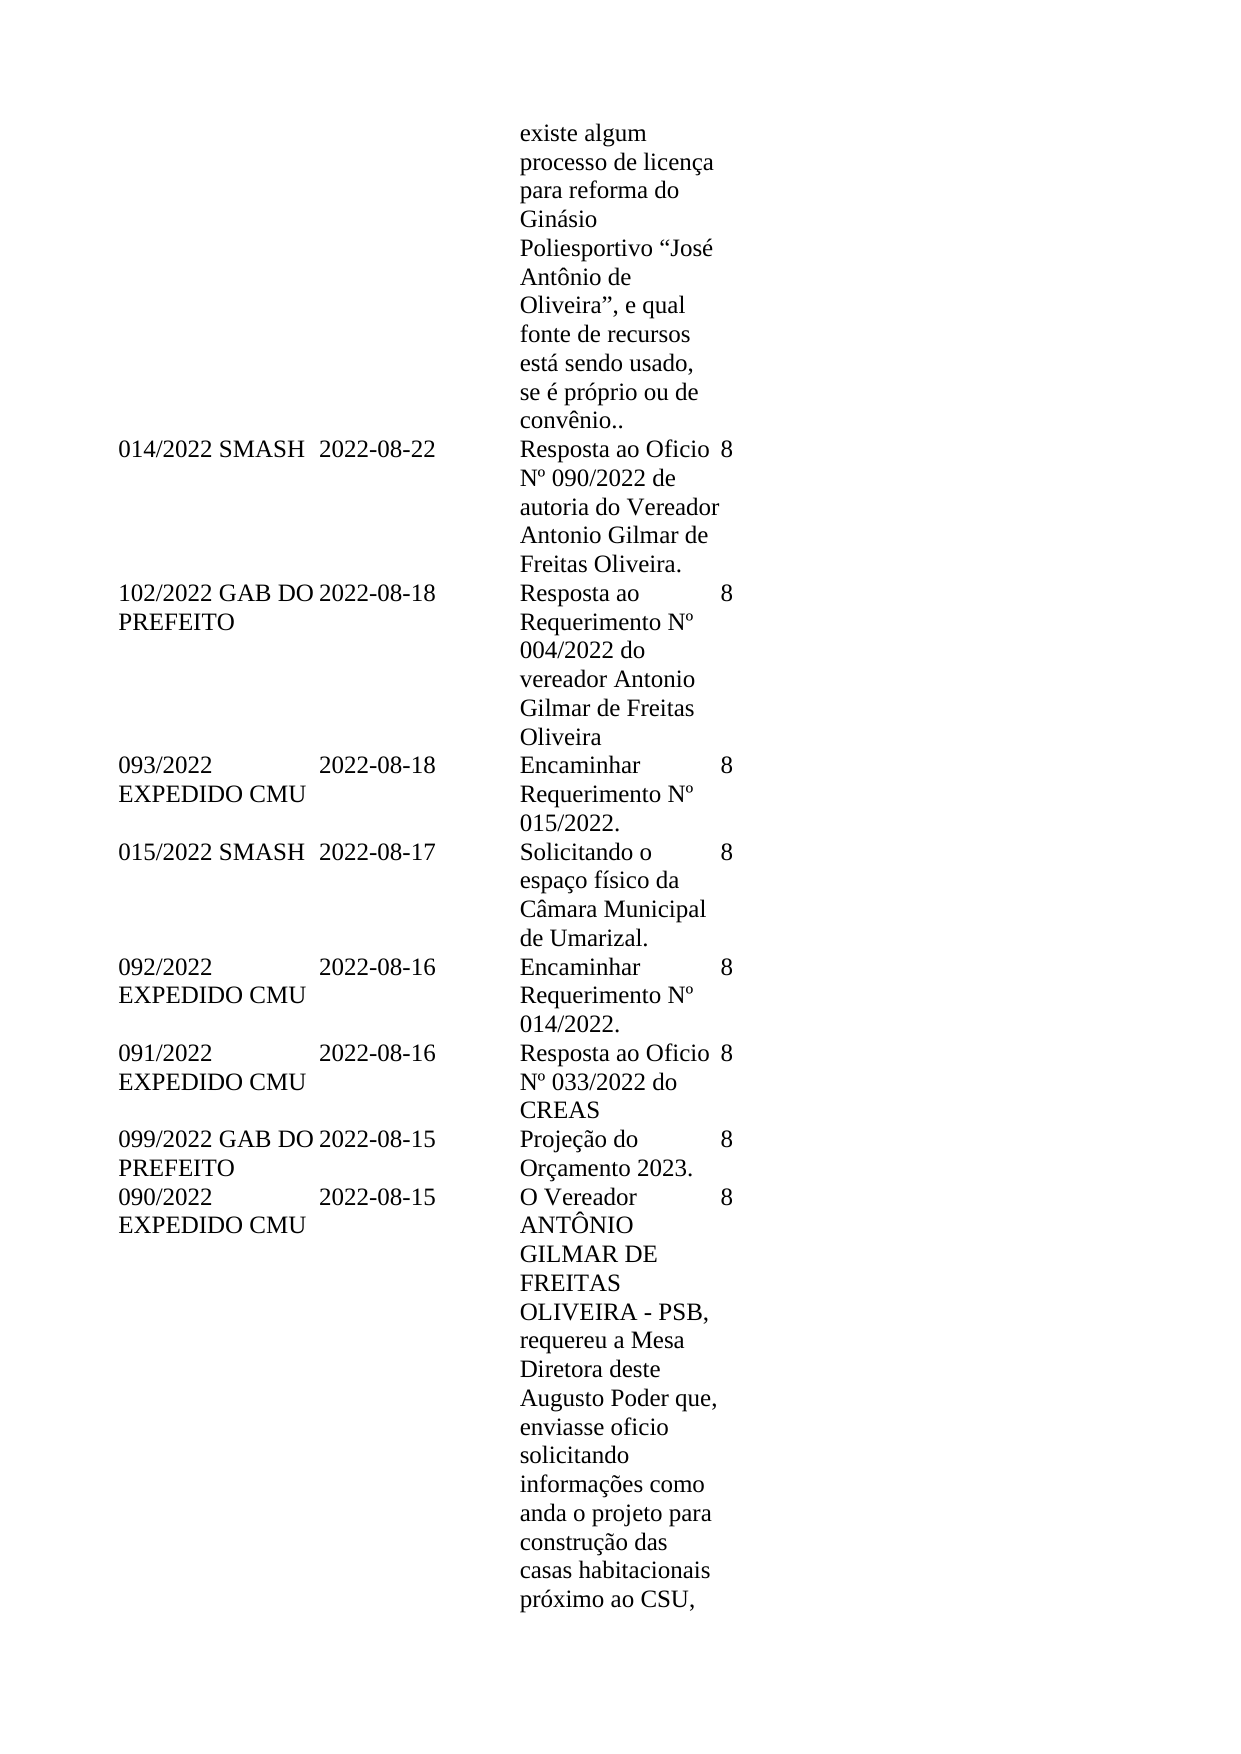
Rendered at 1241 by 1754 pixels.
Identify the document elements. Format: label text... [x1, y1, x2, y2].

table_cell 2022-08-16 [319, 1038, 519, 1124]
table_cell 2022-08-22 [319, 434, 519, 578]
table_cell 8 [720, 1182, 921, 1613]
table_cell 102/2022 GAB DO PREFEITO [118, 578, 319, 751]
table_cell Resposta ao Requerimento Nº 004/2022 do vereador Antonio Gilmar de Freitas Oliveira [520, 578, 720, 751]
table_cell Encaminhar Requerimento Nº 015/2022. [520, 751, 720, 837]
table_cell [921, 1124, 1122, 1182]
table_cell 8 [720, 837, 921, 952]
table_cell [921, 837, 1122, 952]
table_cell [921, 751, 1122, 837]
table_cell Resposta ao Oficio Nº 090/2022 de autoria do Vereador Antonio Gilmar de Freitas Oliveira. [520, 434, 720, 578]
table_cell 092/2022 EXPEDIDO CMU [118, 952, 319, 1038]
table_cell [118, 118, 319, 434]
table_cell [921, 1038, 1122, 1124]
table_cell [921, 578, 1122, 751]
table_cell [921, 118, 1122, 434]
table_cell 093/2022 EXPEDIDO CMU [118, 751, 319, 837]
table_cell [720, 118, 921, 434]
table_cell existe algum processo de licença para reforma do Ginásio Poliesportivo “José Antônio de Oliveira”, e qual fonte de recursos está sendo usado, se é próprio ou de convênio.. [520, 118, 720, 434]
table_cell 2022-08-15 [319, 1124, 519, 1182]
table_cell 2022-08-18 [319, 578, 519, 751]
table_cell 8 [720, 434, 921, 578]
table_cell 2022-08-18 [319, 751, 519, 837]
table_cell 8 [720, 1038, 921, 1124]
table_cell 099/2022 GAB DO PREFEITO [118, 1124, 319, 1182]
table_cell [921, 1182, 1122, 1613]
table_cell 8 [720, 751, 921, 837]
table_cell 2022-08-17 [319, 837, 519, 952]
table_cell 015/2022 SMASH [118, 837, 319, 952]
table_cell 014/2022 SMASH [118, 434, 319, 578]
table_cell 2022-08-15 [319, 1182, 519, 1613]
table_cell 091/2022 EXPEDIDO CMU [118, 1038, 319, 1124]
table_cell 2022-08-16 [319, 952, 519, 1038]
table_cell Solicitando o espaço físico da Câmara Municipal de Umarizal. [520, 837, 720, 952]
table_cell Projeção do Orçamento 2023. [520, 1124, 720, 1182]
table_cell O Vereador ANTÔNIO GILMAR DE FREITAS OLIVEIRA - PSB, requereu a Mesa Diretora deste Augusto Poder que, enviasse oficio solicitando informações como anda o projeto para construção das casas habitacionais próximo ao CSU, [520, 1182, 720, 1613]
table_cell Encaminhar Requerimento Nº 014/2022. [520, 952, 720, 1038]
table_cell [921, 434, 1122, 578]
table_cell 8 [720, 1124, 921, 1182]
table_cell [319, 118, 519, 434]
table_cell 090/2022 EXPEDIDO CMU [118, 1182, 319, 1613]
table_cell 8 [720, 952, 921, 1038]
table_cell [921, 952, 1122, 1038]
table_cell Resposta ao Oficio Nº 033/2022 do CREAS [520, 1038, 720, 1124]
table_cell 8 [720, 578, 921, 751]
